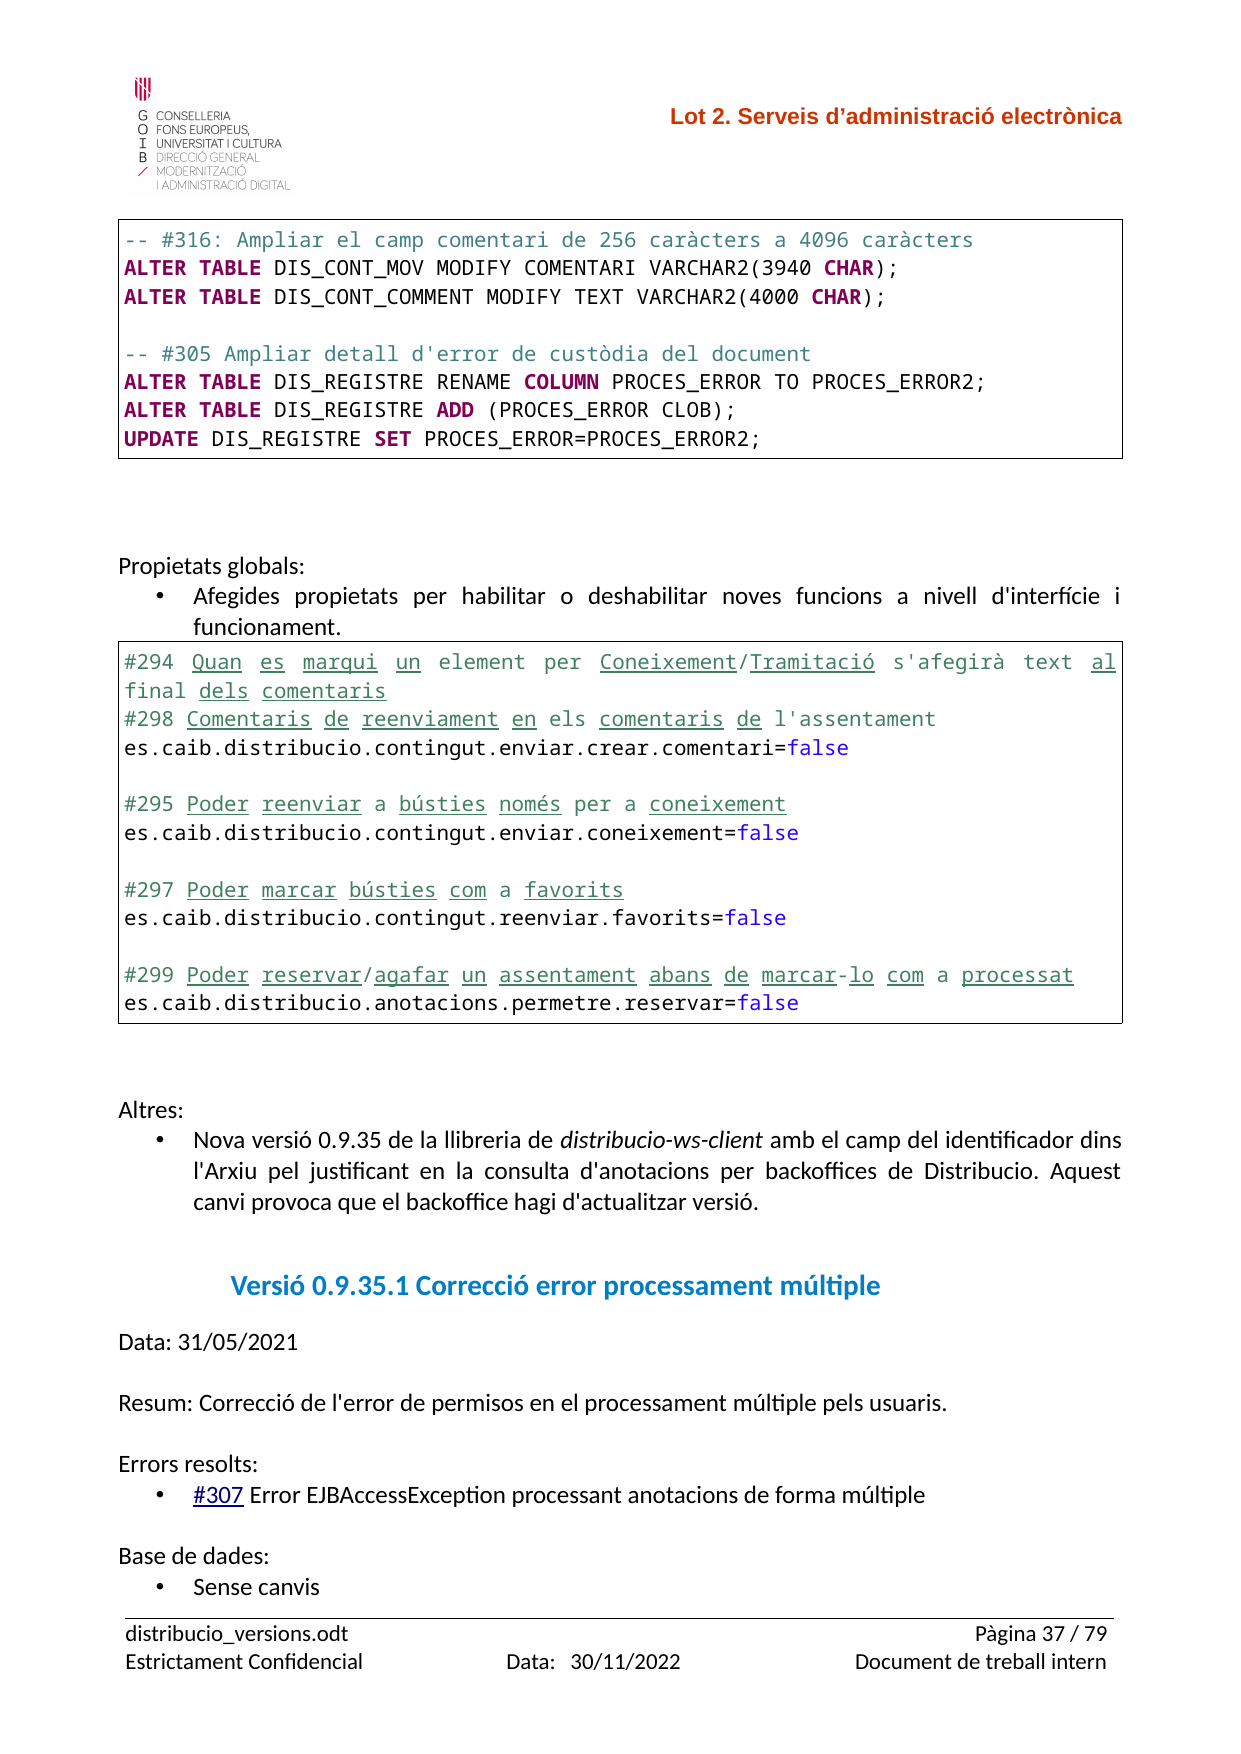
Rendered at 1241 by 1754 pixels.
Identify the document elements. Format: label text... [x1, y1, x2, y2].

list #307 Error EJBAccessException processant anotacions de forma múltiple [156, 1479, 1122, 1510]
table_header #294 Quan es marqui un element per Coneixement/Tramitació s'afegirà text al final dels comentaris #298 Comentaris de reenviament en els comentaris de l'assentament es.caib.distribucio.contingut.enviar.crear.comentari=false #295 Poder reenviar a bústies només per a coneixement es.caib.distribucio.contingut.enviar.coneixement=false #297 Poder marcar bústies com a favorits es.caib.distribucio.contingut.reenviar.favorits=false #299 Poder reservar/agafar un assentament abans de marcar-lo com a processat es.caib.distribucio.anotacions.permetre.reservar=false [119, 642, 1122, 1023]
list Afegides propietats per habilitar o deshabilitar noves funcions a nivell d'interfície i funcionament. [156, 580, 1122, 641]
text Propietats globals: [118, 550, 1122, 580]
list Nova versió 0.9.35 de la llibreria de distribucio-ws-client amb el camp del identificador dins l'Arxiu pel justificant en la consulta d'anotacions per backoffices de Distribucio. Aquest canvi provoca que el backoffice hagi d'actualitzar versió. [156, 1124, 1122, 1216]
picture [126, 70, 299, 197]
text Base de dades: [118, 1540, 1122, 1571]
table_header -- #316: Ampliar el camp comentari de 256 caràcters a 4096 caràcters ALTER TABLE DIS_CONT_MOV MODIFY COMENTARI VARCHAR2(3940 CHAR); ALTER TABLE DIS_CONT_COMMENT MODIFY TEXT VARCHAR2(4000 CHAR); -- #305 Ampliar detall d'error de custòdia del document ALTER TABLE DIS_REGISTRE RENAME COLUMN PROCES_ERROR TO PROCES_ERROR2; ALTER TABLE DIS_REGISTRE ADD (PROCES_ERROR CLOB); UPDATE DIS_REGISTRE SET PROCES_ERROR=PROCES_ERROR2; [119, 220, 1122, 458]
subtitle Versió 0.9.35.1 Correcció error processament múltiple [153, 1267, 1122, 1303]
text Data: 31/05/2021 [118, 1327, 1122, 1357]
list Sense canvis [156, 1571, 1122, 1601]
text Errors resolts: [118, 1449, 1122, 1479]
text Altres: [118, 1094, 1122, 1124]
text Resum: Correcció de l'error de permisos en el processament múltiple pels usuaris. [118, 1388, 1122, 1418]
